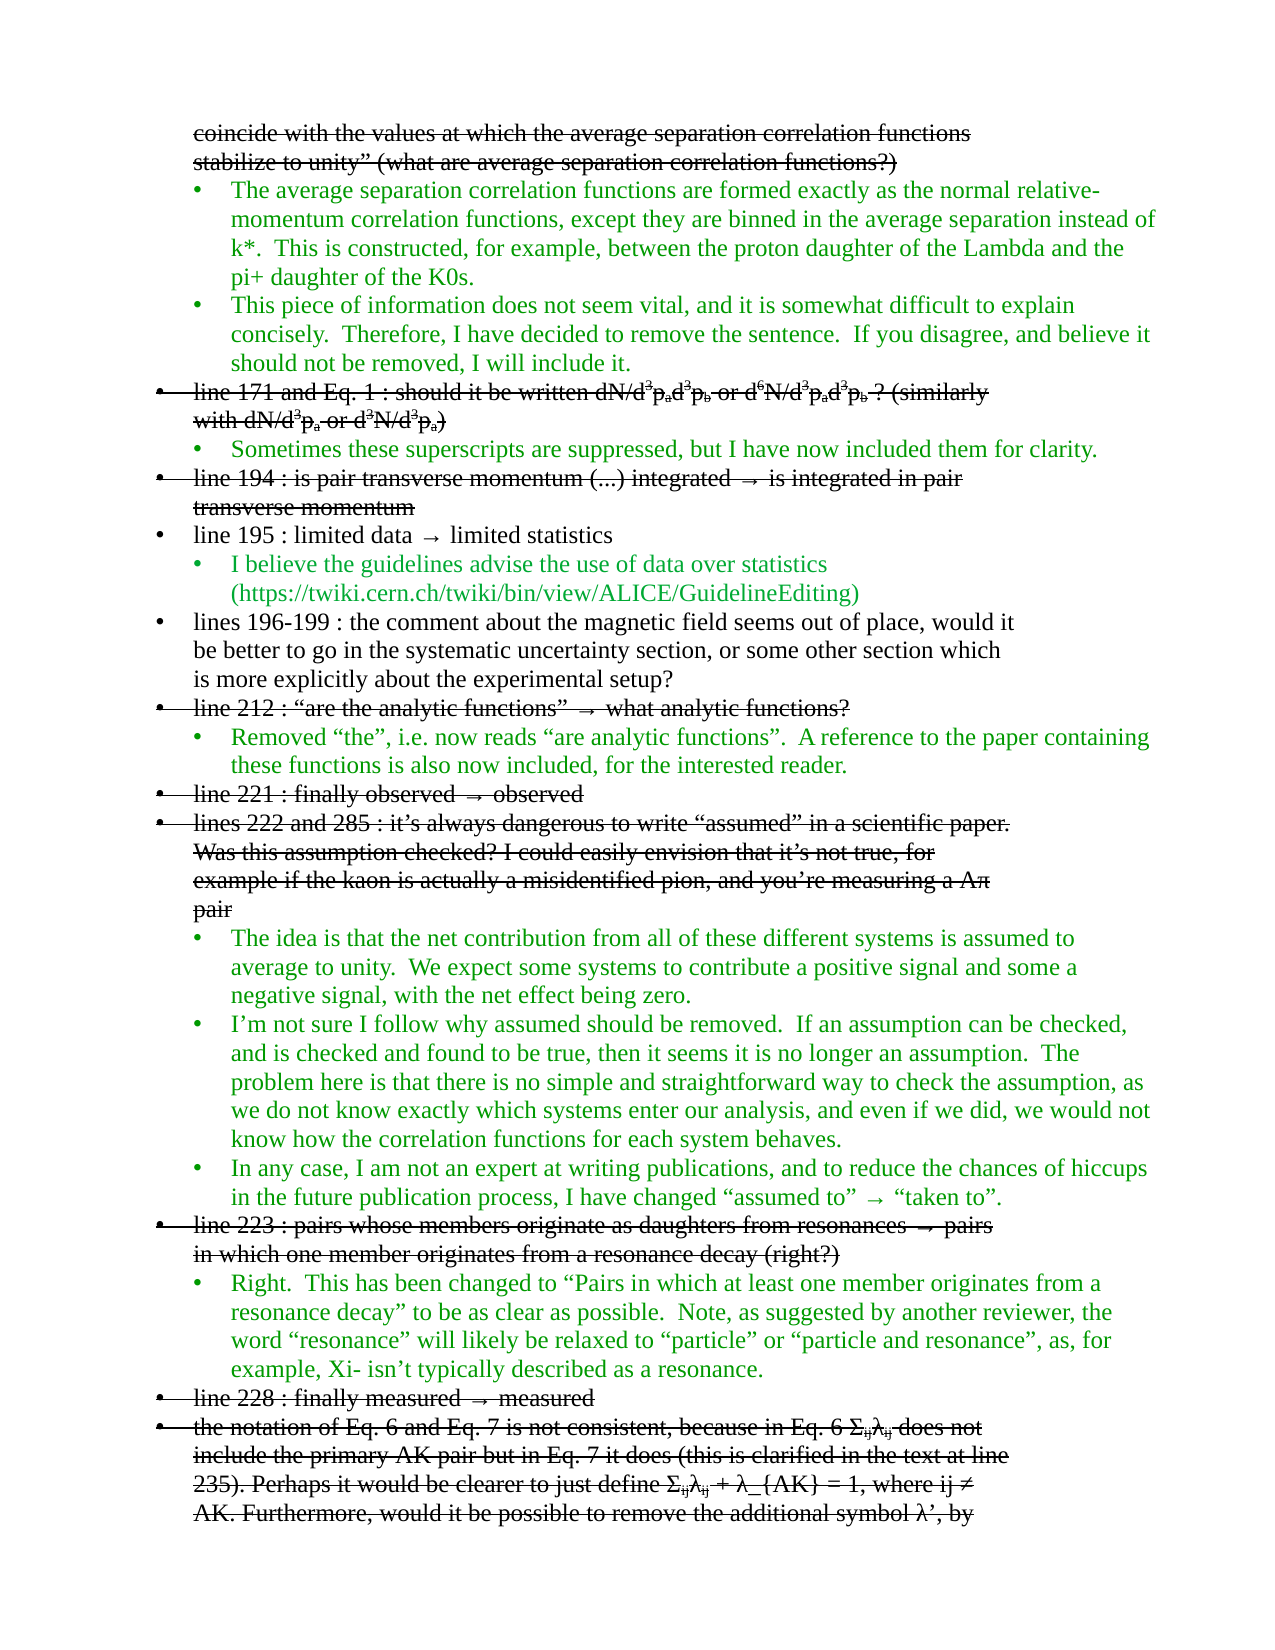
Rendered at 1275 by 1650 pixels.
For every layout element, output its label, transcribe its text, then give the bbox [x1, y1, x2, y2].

list be better to go in the systematic uncertainty section, or some other section which [156, 636, 1157, 664]
list include the primary ΛK pair but in Eq. 7 it does (this is clarified in the text at line [156, 1441, 1157, 1469]
list line 171 and Eq. 1 : should it be written dN/d3pad3pb or d6N/d3pad3pb ? (similarly [156, 377, 1157, 406]
list I’m not sure I follow why assumed should be removed. If an assumption can be checked, and is checked and found to be true, then it seems it is no longer an assumption. The problem here is that there is no simple and straightforward way to check the assumption, as we do not know exactly which systems enter our analysis, and even if we did, we would not know how the correlation functions for each system behaves. [193, 1009, 1157, 1153]
list lines 222 and 285 : it’s always dangerous to write “assumed” in a scientific paper. [156, 808, 1157, 837]
list 235). Perhaps it would be clearer to just define Σijλij + λ_{ΛK} = 1, where ij ≠ [156, 1469, 1157, 1498]
list line 223 : pairs whose members originate as daughters from resonances → pairs [156, 1211, 1157, 1239]
list with dN/d3pa or d3N/d3pa) [156, 406, 1157, 434]
list the notation of Eq. 6 and Eq. 7 is not consistent, because in Eq. 6 Σijλij does not [156, 1412, 1157, 1441]
list transverse momentum [156, 492, 1157, 521]
list In any case, I am not an expert at writing publications, and to reduce the chances of hiccups in the future publication process, I have changed “assumed to” → “taken to”. [193, 1153, 1157, 1211]
list Removed “the”, i.e. now reads “are analytic functions”. A reference to the paper containing these functions is also now included, for the interested reader. [193, 722, 1157, 779]
list The average separation correlation functions are formed exactly as the normal relative-momentum correlation functions, except they are binned in the average separation instead of k*. This is constructed, for example, between the proton daughter of the Lambda and the pi+ daughter of the K0s. [193, 176, 1157, 291]
list stabilize to unity” (what are average separation correlation functions?) [156, 147, 1157, 176]
list is more explicitly about the experimental setup? [156, 664, 1157, 693]
list ΛK. Furthermore, would it be possible to remove the additional symbol λ’, by [156, 1498, 1157, 1527]
list pair [156, 894, 1157, 923]
list Sometimes these superscripts are suppressed, but I have now included them for clarity. [193, 434, 1157, 463]
list I believe the guidelines advise the use of data over statistics (https://twiki.cern.ch/twiki/bin/view/ALICE/GuidelineEditing) [193, 549, 1157, 607]
list This piece of information does not seem vital, and it is somewhat difficult to explain concisely. Therefore, I have decided to remove the sentence. If you disagree, and believe it should not be removed, I will include it. [193, 291, 1157, 377]
list example if the kaon is actually a misidentified pion, and you’re measuring a Λπ [156, 866, 1157, 894]
list The idea is that the net contribution from all of these different systems is assumed to average to unity. We expect some systems to contribute a positive signal and some a negative signal, with the net effect being zero. [193, 923, 1157, 1009]
list Right. This has been changed to “Pairs in which at least one member originates from a resonance decay” to be as clear as possible. Note, as suggested by another reviewer, the word “resonance” will likely be relaxed to “particle” or “particle and resonance”, as, for example, Xi- isn’t typically described as a resonance. [193, 1268, 1157, 1383]
list Was this assumption checked? I could easily envision that it’s not true, for [156, 837, 1157, 866]
list lines 196-199 : the comment about the magnetic field seems out of place, would it [156, 607, 1157, 636]
list in which one member originates from a resonance decay (right?) [156, 1239, 1157, 1268]
list line 212 : “are the analytic functions” → what analytic functions? [156, 693, 1157, 722]
list line 228 : finally measured → measured [156, 1383, 1157, 1412]
list coincide with the values at which the average separation correlation functions [156, 118, 1157, 147]
list line 194 : is pair transverse momentum (...) integrated → is integrated in pair [156, 463, 1157, 492]
list line 221 : finally observed → observed [156, 779, 1157, 808]
list line 195 : limited data → limited statistics [156, 521, 1157, 549]
